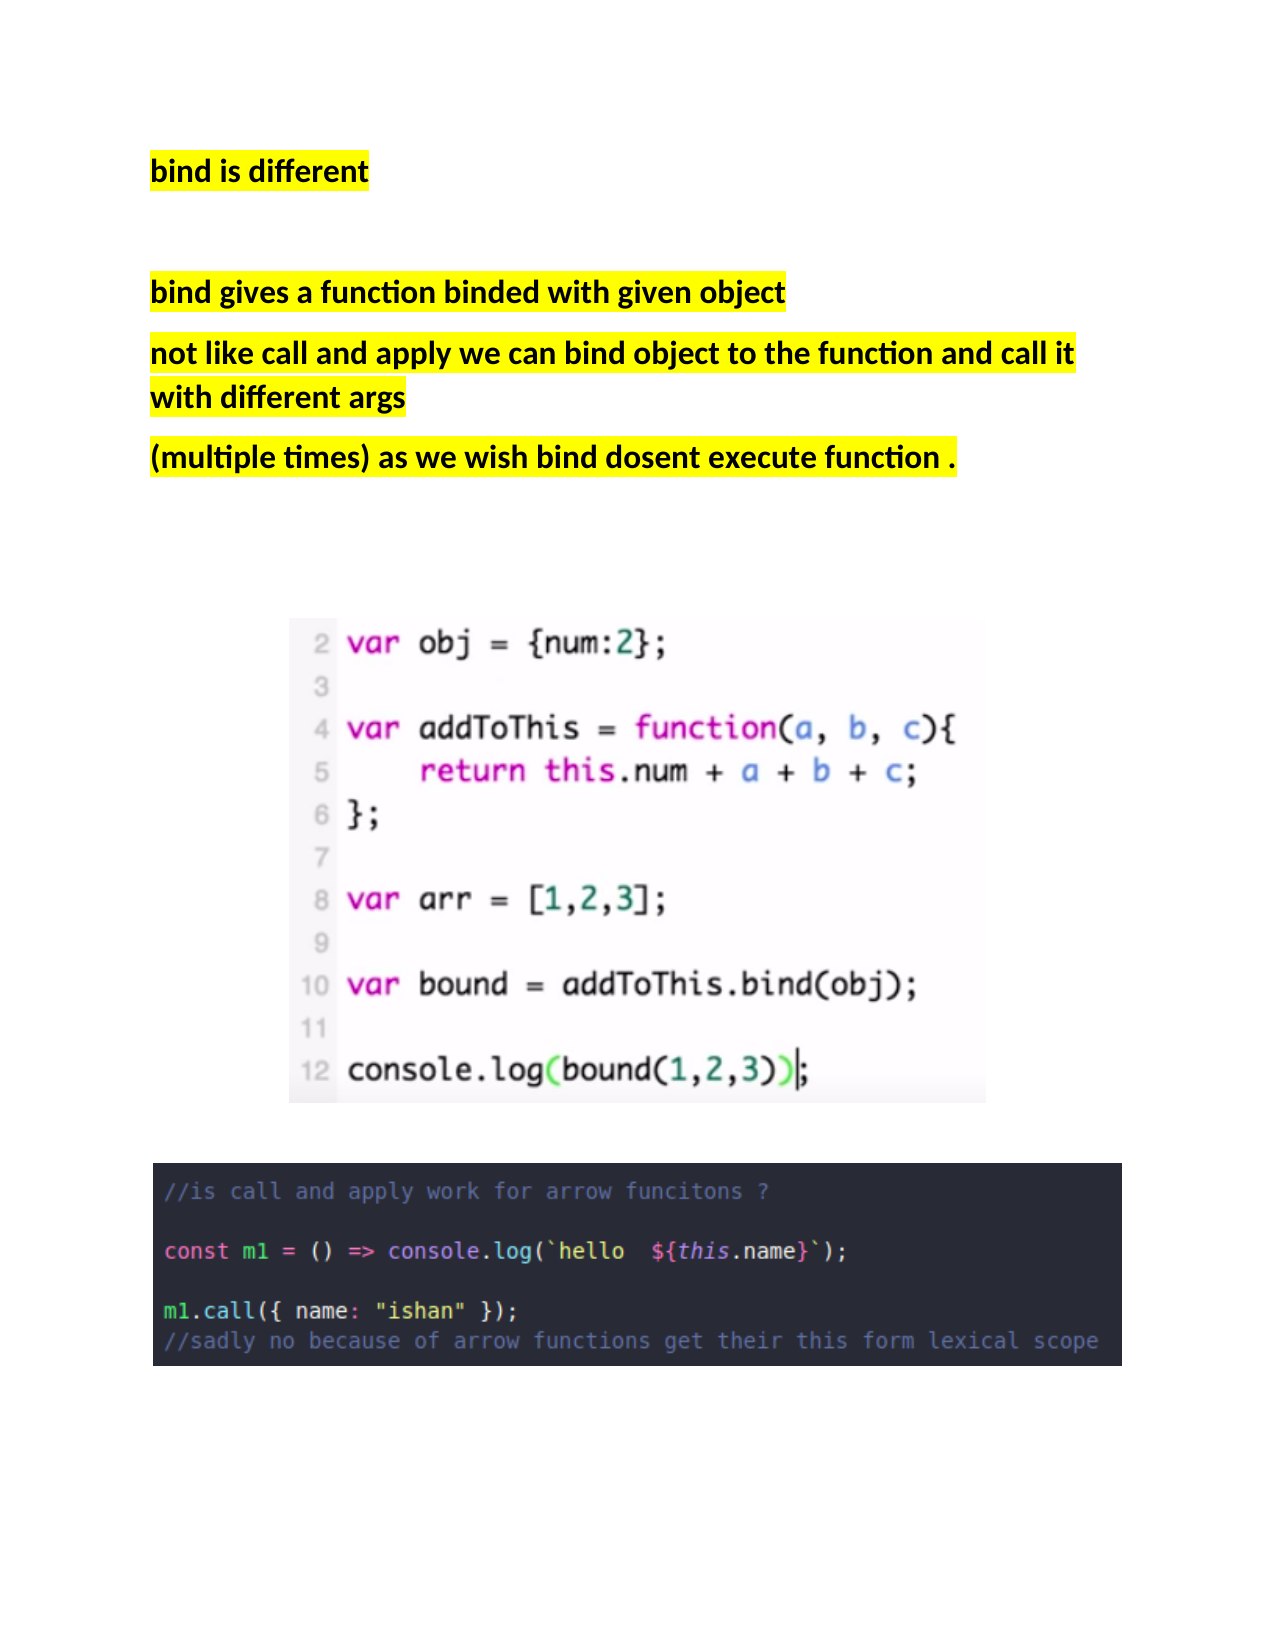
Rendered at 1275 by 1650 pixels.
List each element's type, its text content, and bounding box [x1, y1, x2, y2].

text bind gives a function binded with given object [150, 271, 1125, 312]
text not like call and apply we can bind object to the function and call it with different args [150, 332, 1125, 417]
text (multiple times) as we wish bind dosent execute function . [150, 436, 1125, 477]
picture [153, 1163, 1122, 1366]
picture [289, 618, 986, 1103]
text bind is different [150, 150, 1125, 191]
